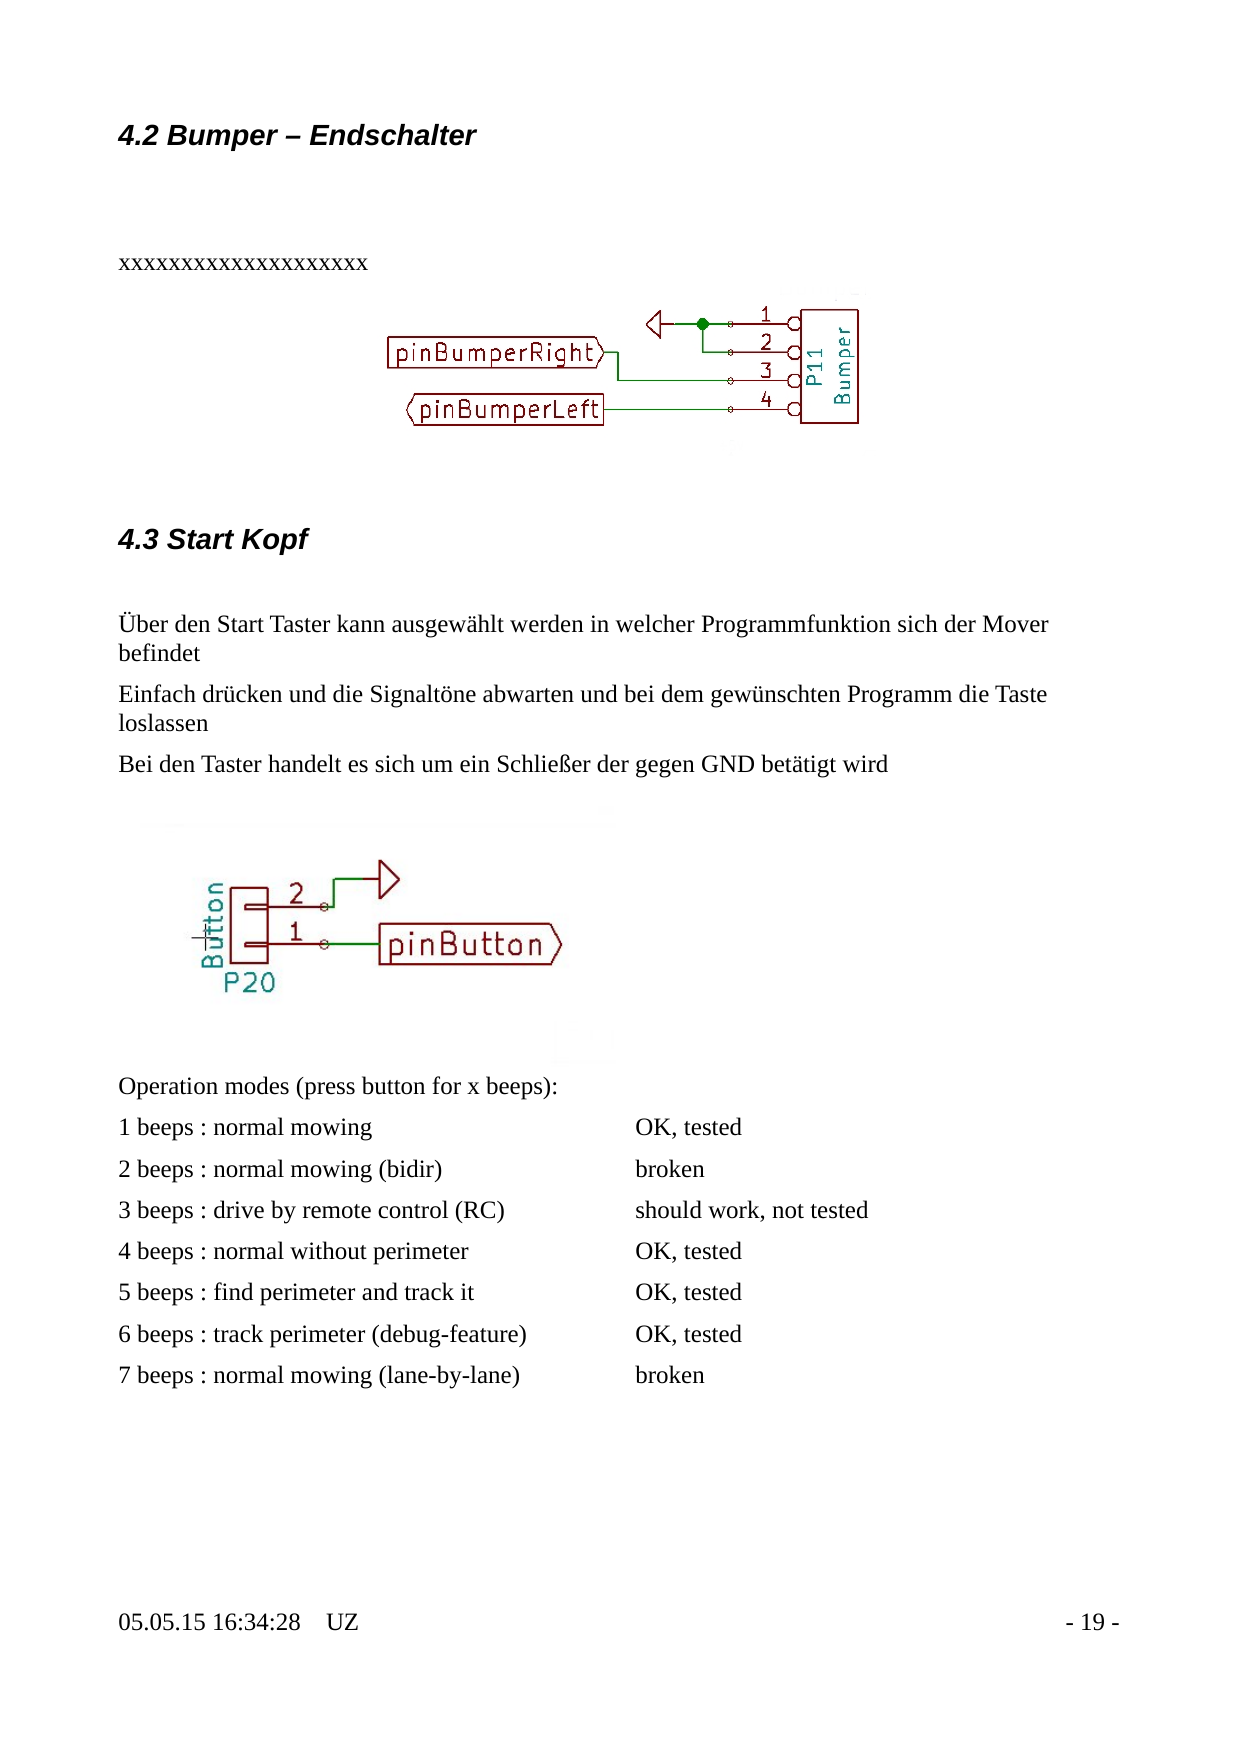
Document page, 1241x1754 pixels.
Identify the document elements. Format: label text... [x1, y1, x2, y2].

subtitle 4.3 Start Kopf [118, 522, 1122, 555]
text xxxxxxxxxxxxxxxxxxxx [118, 247, 1122, 275]
text 6 beeps : track perimeter (debug-feature) OK, tested [118, 1319, 1122, 1347]
text Über den Start Taster kann ausgewählt werden in welcher Programmfunktion sich der Mover befindet [118, 609, 1122, 666]
text 7 beeps : normal mowing (lane-by-lane) broken [118, 1360, 1122, 1389]
text 5 beeps : find perimeter and track it OK, tested [118, 1277, 1122, 1306]
picture [139, 806, 617, 1072]
subtitle 4.2 Bumper – Endschalter [118, 118, 1122, 152]
picture [363, 287, 877, 456]
text Operation modes (press button for x beeps): [118, 790, 1122, 1100]
text Bei den Taster handelt es sich um ein Schließer der gegen GND betätigt wird [118, 749, 1122, 778]
text 4 beeps : normal without perimeter OK, tested [118, 1236, 1122, 1265]
text Einfach drücken und die Signaltöne abwarten und bei dem gewünschten Programm die Taste loslassen [118, 679, 1122, 736]
text 2 beeps : normal mowing (bidir) broken [118, 1154, 1122, 1182]
text 3 beeps : drive by remote control (RC) should work, not tested [118, 1195, 1122, 1224]
text 1 beeps : normal mowing OK, tested [118, 1112, 1122, 1141]
